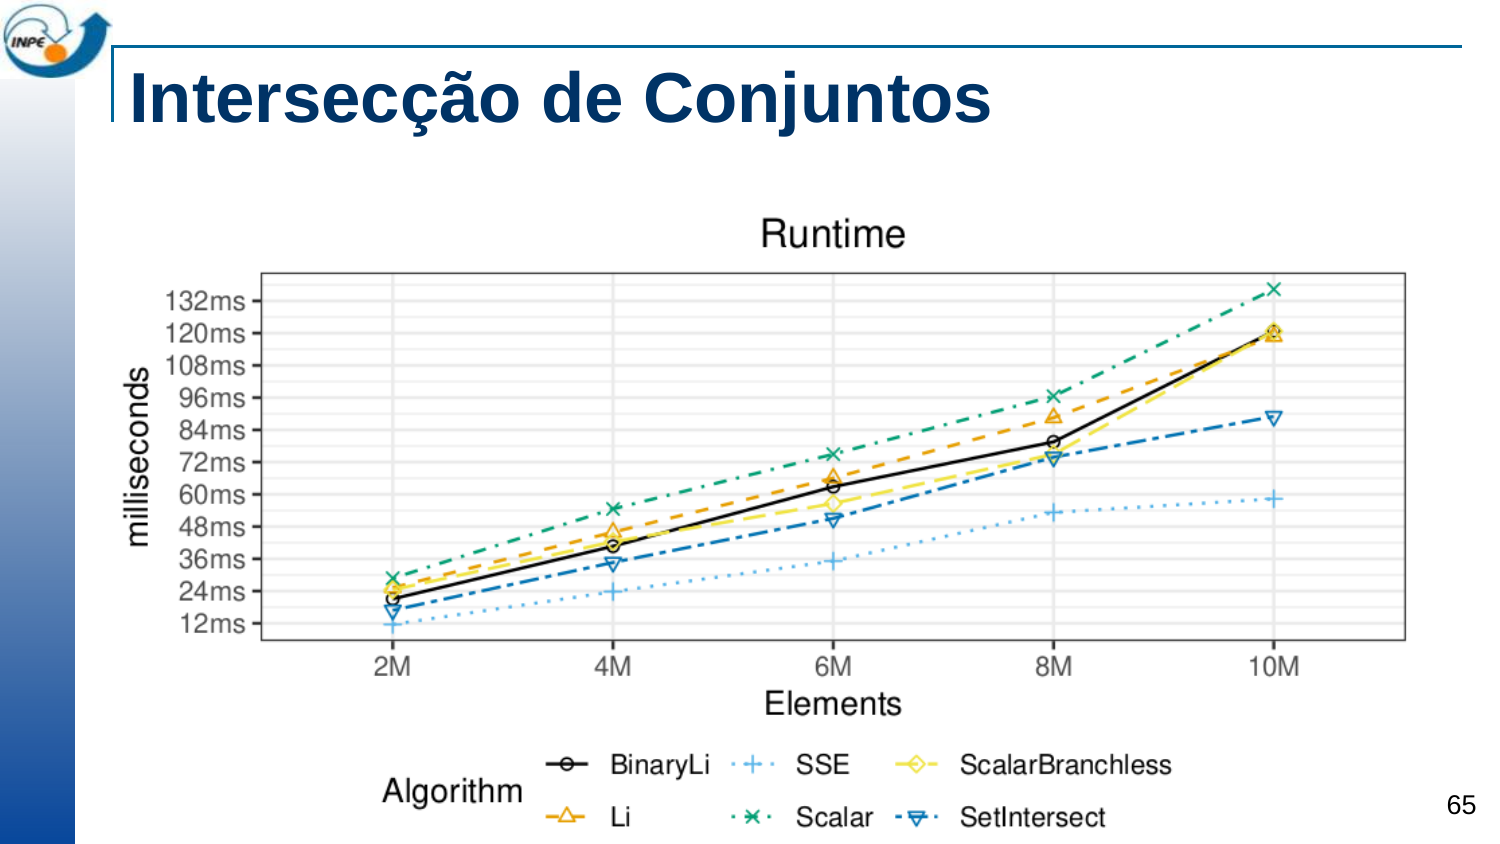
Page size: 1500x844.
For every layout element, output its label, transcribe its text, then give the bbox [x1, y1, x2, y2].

slide_number [1421, 779, 1494, 844]
title Intersecção de Conjuntos [112, 46, 1450, 141]
picture [82, 211, 1421, 844]
picture [0, 0, 113, 79]
